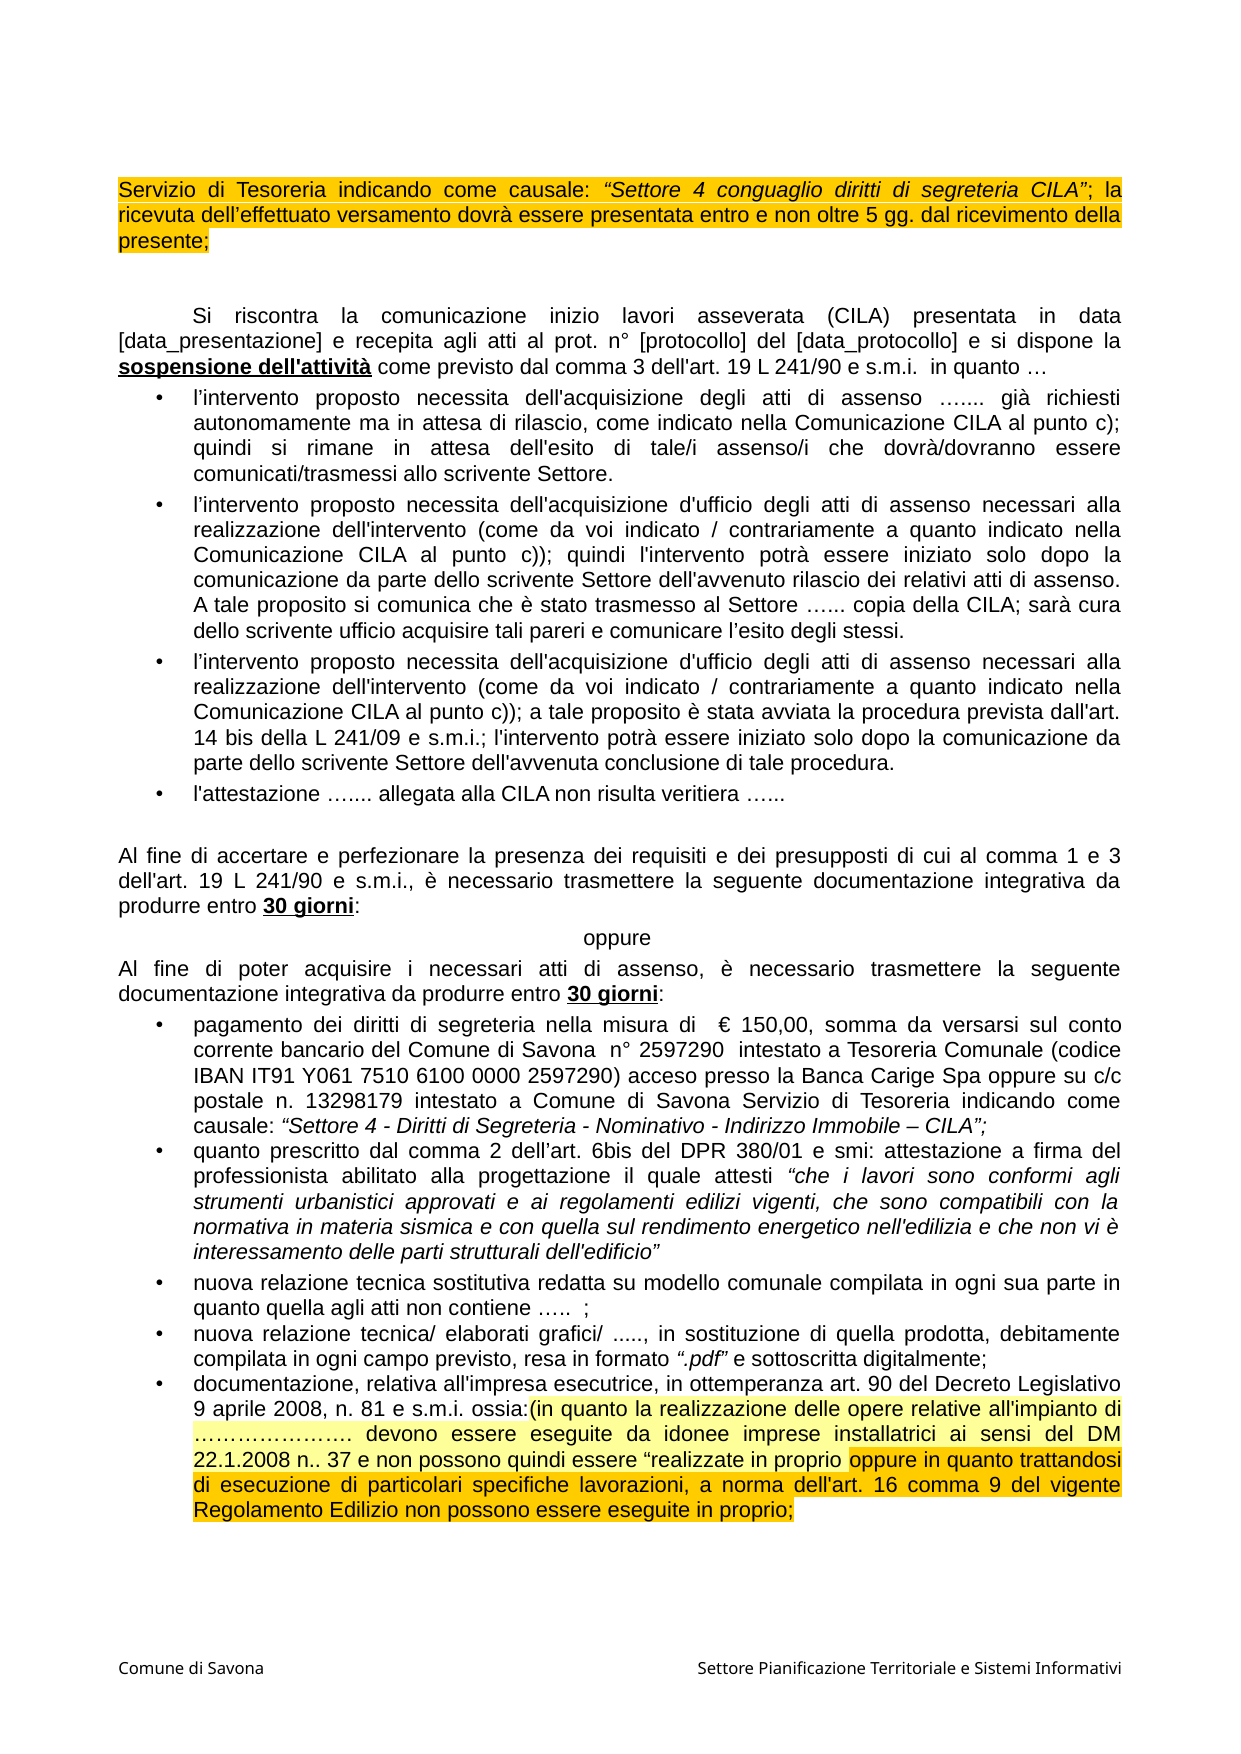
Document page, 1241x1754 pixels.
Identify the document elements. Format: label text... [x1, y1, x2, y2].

list l’intervento proposto necessita dell'acquisizione degli atti di assenso ….... già richiesti autonomamente ma in attesa di rilascio, come indicato nella Comunicazione CILA al punto c); quindi si rimane in attesa dell'esito di tale/i assenso/i che dovrà/dovranno essere comunicati/trasmessi allo scrivente Settore. [156, 385, 1122, 486]
list l'attestazione ….... allegata alla CILA non risulta veritiera …... [156, 781, 1122, 806]
list documentazione, relativa all'impresa esecutrice, in ottemperanza art. 90 del Decreto Legislativo 9 aprile 2008, n. 81 e s.m.i. ossia:(in quanto la realizzazione delle opere relative all'impianto di …………………. devono essere eseguite da idonee imprese installatrici ai sensi del DM 22.1.2008 n.. 37 e non possono quindi essere “realizzate in proprio oppure in quanto trattandosi di esecuzione di particolari specifiche lavorazioni, a norma dell'art. 16 comma 9 del vigente Regolamento Edilizio non possono essere eseguite in proprio; [156, 1371, 1122, 1522]
text oppure [118, 924, 1122, 950]
text Al fine di accertare e perfezionare la presenza dei requisiti e dei presupposti di cui al comma 1 e 3 dell'art. 19 L 241/90 e s.m.i., è necessario trasmettere la seguente documentazione integrativa da produrre entro 30 giorni: [118, 843, 1122, 919]
list nuova relazione tecnica sostitutiva redatta su modello comunale compilata in ogni sua parte in quanto quella agli atti non contiene ….. ; [156, 1270, 1122, 1321]
list quanto prescritto dal comma 2 dell’art. 6bis del DPR 380/01 e smi: attestazione a firma del professionista abilitato alla progettazione il quale attesti “che i lavori sono conformi agli strumenti urbanistici approvati e ai regolamenti edilizi vigenti, che sono compatibili con la normativa in materia sismica e con quella sul rendimento energetico nell'edilizia e che non vi è interessamento delle parti strutturali dell'edificio” [156, 1138, 1122, 1264]
text Si riscontra la comunicazione inizio lavori asseverata (CILA) presentata in data [data_presentazione] e recepita agli atti al prot. n° [protocollo] del [data_protocollo] e si dispone la sospensione dell'attività come previsto dal comma 3 dell'art. 19 L 241/90 e s.m.i. in quanto … [118, 303, 1122, 379]
list l’intervento proposto necessita dell'acquisizione d'ufficio degli atti di assenso necessari alla realizzazione dell'intervento (come da voi indicato / contrariamente a quanto indicato nella Comunicazione CILA al punto c)); quindi l'intervento potrà essere iniziato solo dopo la comunicazione da parte dello scrivente Settore dell'avvenuto rilascio dei relativi atti di assenso. A tale proposito si comunica che è stato trasmesso al Settore …... copia della CILA; sarà cura dello scrivente ufficio acquisire tali pareri e comunicare l’esito degli stessi. [156, 492, 1122, 643]
text Servizio di Tesoreria indicando come causale: “Settore 4 conguaglio diritti di segreteria CILA”; la ricevuta dell’effettuato versamento dovrà essere presentata entro e non oltre 5 gg. dal ricevimento della presente; [118, 177, 1122, 253]
list l’intervento proposto necessita dell'acquisizione d'ufficio degli atti di assenso necessari alla realizzazione dell'intervento (come da voi indicato / contrariamente a quanto indicato nella Comunicazione CILA al punto c)); a tale proposito è stata avviata la procedura prevista dall'art. 14 bis della L 241/09 e s.m.i.; l'intervento potrà essere iniziato solo dopo la comunicazione da parte dello scrivente Settore dell'avvenuta conclusione di tale procedura. [156, 649, 1122, 775]
list pagamento dei diritti di segreteria nella misura di € 150,00, somma da versarsi sul conto corrente bancario del Comune di Savona n° 2597290 intestato a Tesoreria Comunale (codice IBAN IT91 Y061 7510 6100 0000 2597290) acceso presso la Banca Carige Spa oppure su c/c postale n. 13298179 intestato a Comune di Savona Servizio di Tesoreria indicando come causale: “Settore 4 - Diritti di Segreteria - Nominativo - Indirizzo Immobile – CILA”; [156, 1012, 1122, 1138]
list nuova relazione tecnica/ elaborati grafici/ ....., in sostituzione di quella prodotta, debitamente compilata in ogni campo previsto, resa in formato “.pdf” e sottoscritta digitalmente; [156, 1321, 1122, 1371]
text Al fine di poter acquisire i necessari atti di assenso, è necessario trasmettere la seguente documentazione integrativa da produrre entro 30 giorni: [118, 956, 1122, 1006]
